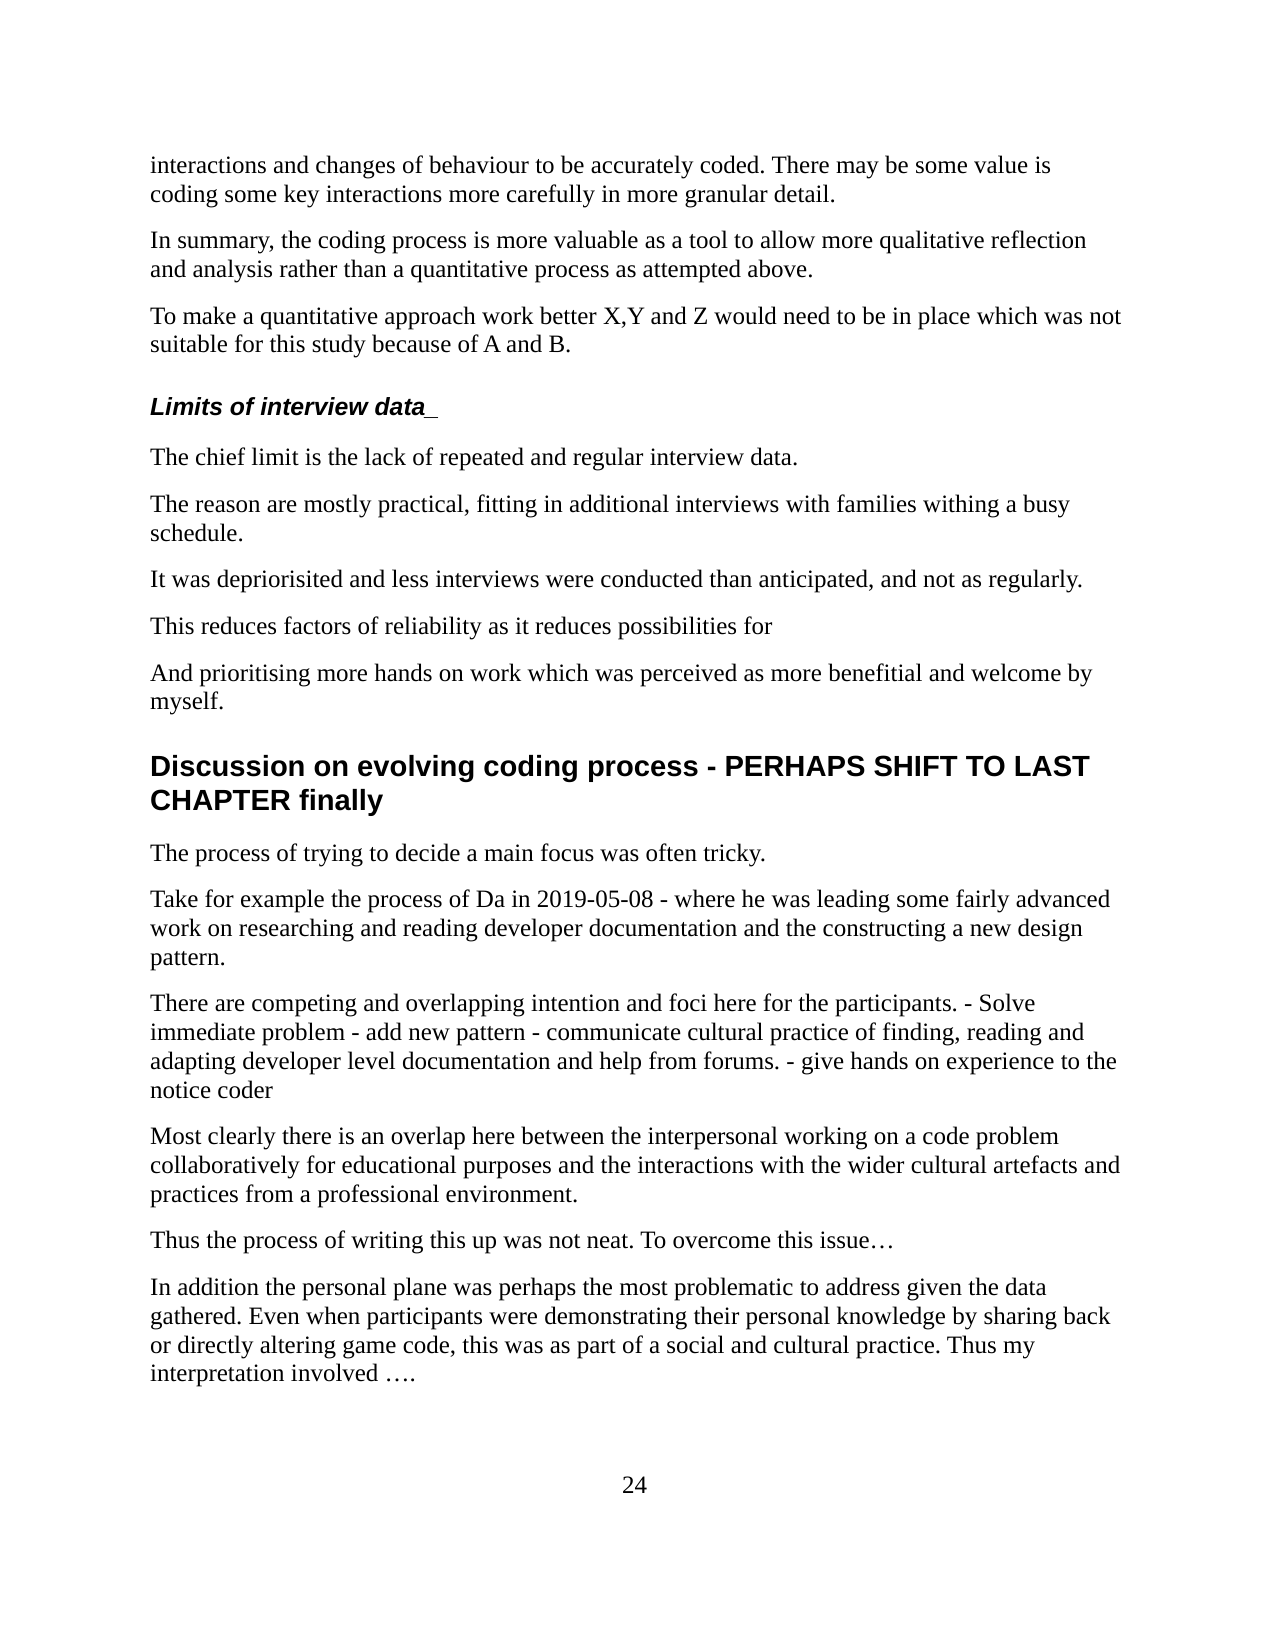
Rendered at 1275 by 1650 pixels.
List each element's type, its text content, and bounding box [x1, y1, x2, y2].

text In summary, the coding process is more valuable as a tool to allow more qualitative reflection and analysis rather than a quantitative process as attempted above. [150, 225, 1125, 283]
text And prioritising more hands on work which was perceived as more benefitial and welcome by myself. [150, 658, 1125, 715]
text Most clearly there is an overlap here between the interpersonal working on a code problem collaboratively for educational purposes and the interactions with the wider cultural artefacts and practices from a professional environment. [150, 1121, 1125, 1208]
text The reason are mostly practical, fitting in additional interviews with families withing a busy schedule. [150, 489, 1125, 546]
text The process of trying to decide a main focus was often tricky. [150, 838, 1125, 866]
text There are competing and overlapping intention and foci here for the participants. - Solve immediate problem - add new pattern - communicate cultural practice of finding, reading and adapting developer level documentation and help from forums. - give hands on experience to the notice coder [150, 988, 1125, 1103]
text Thus the process of writing this up was not neat. To overcome this issue… [150, 1226, 1125, 1254]
text To make a quantitative approach work better X,Y and Z would need to be in place which was not suitable for this study because of A and B. [150, 301, 1125, 358]
text In addition the personal plane was perhaps the most problematic to address given the data gathered. Even when participants were demonstrating their personal knowledge by sharing back or directly altering game code, this was as part of a social and cultural practice. Thus my interpretation involved …. [150, 1272, 1125, 1387]
text Take for example the process of Da in 2019-05-08 - where he was leading some fairly advanced work on researching and reading developer documentation and the constructing a new design pattern. [150, 884, 1125, 971]
subtitle Discussion on evolving coding process - PERHAPS SHIFT TO LAST CHAPTER finally [150, 749, 1125, 816]
subtitle Limits of interview data_ [150, 392, 1125, 421]
text This reduces factors of reliability as it reduces possibilities for [150, 611, 1125, 640]
text interactions and changes of behaviour to be accurately coded. There may be some value is coding some key interactions more carefully in more granular detail. [150, 150, 1125, 207]
text It was depriorisited and less interviews were conducted than anticipated, and not as regularly. [150, 564, 1125, 593]
text The chief limit is the lack of repeated and regular interview data. [150, 442, 1125, 471]
